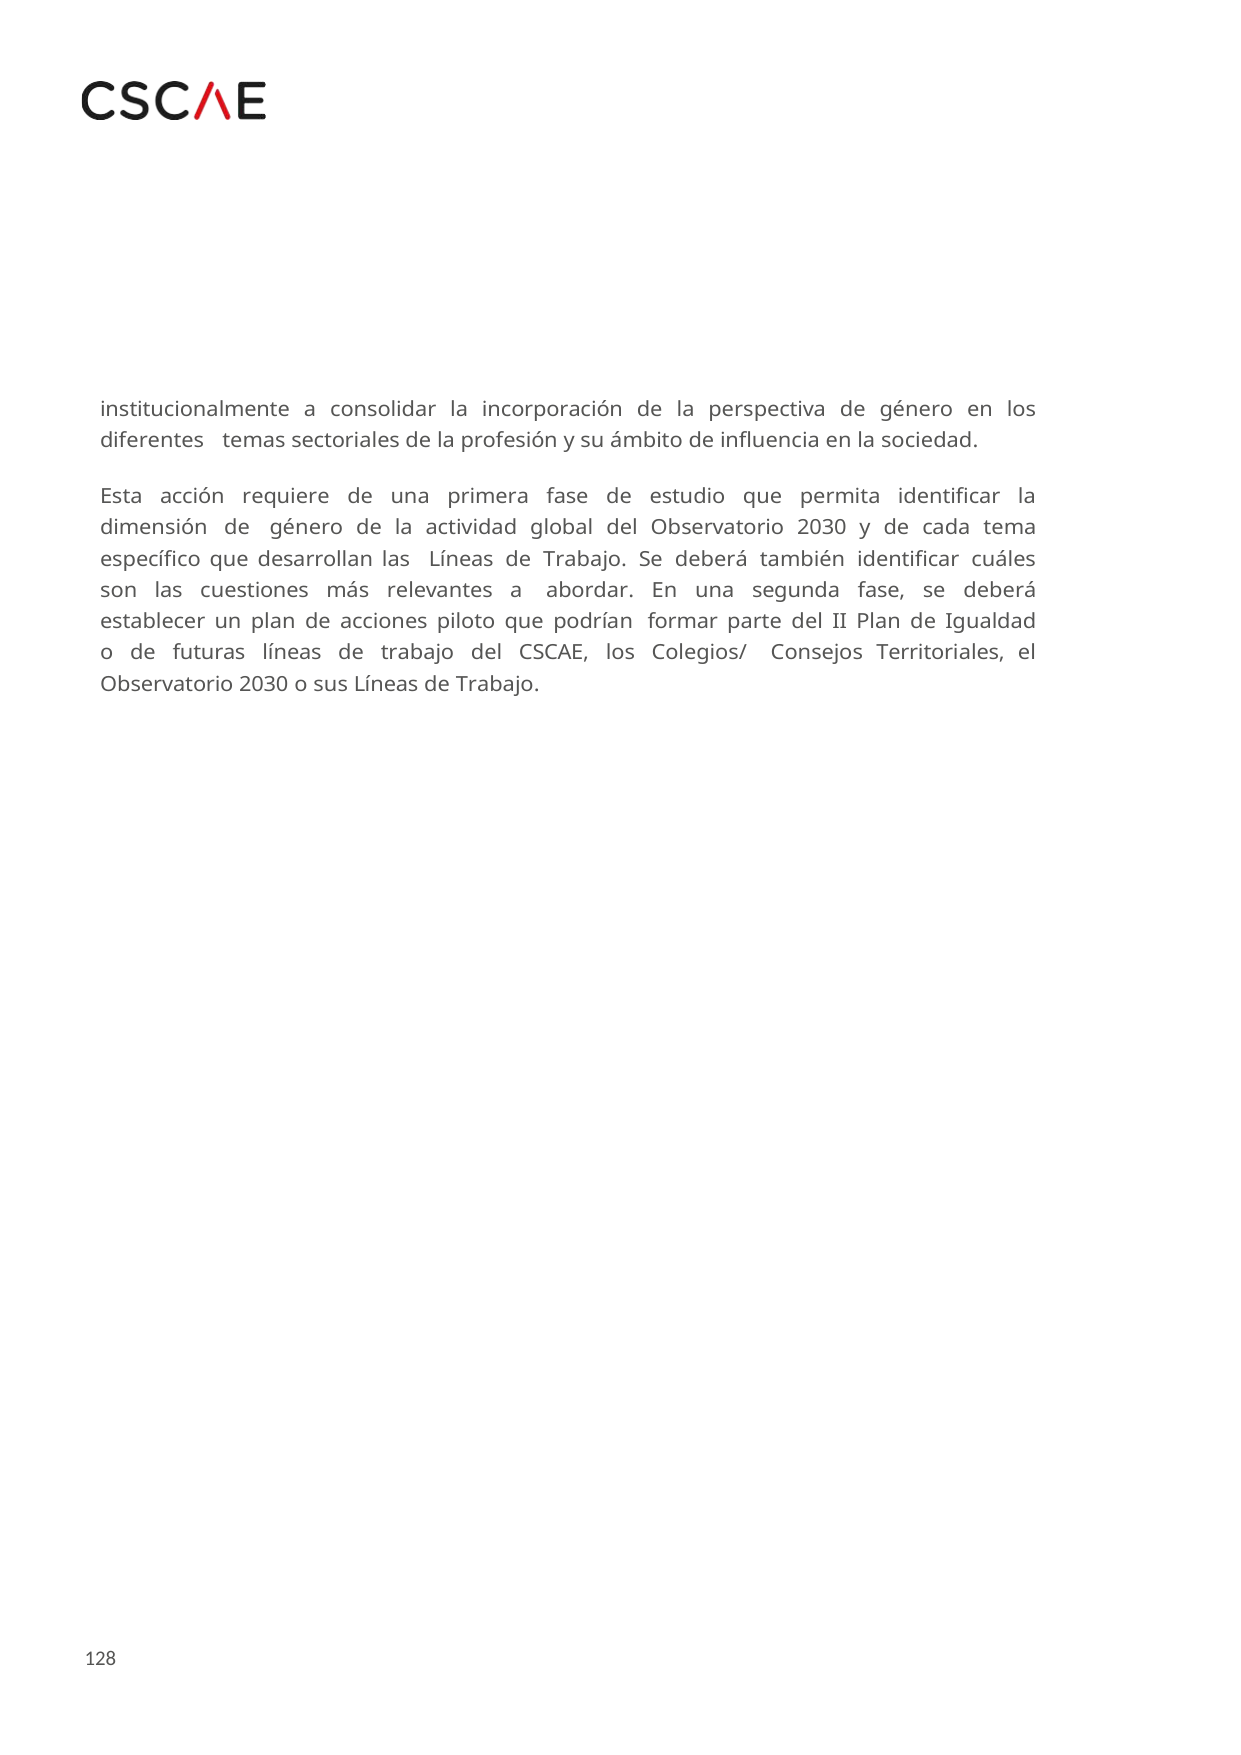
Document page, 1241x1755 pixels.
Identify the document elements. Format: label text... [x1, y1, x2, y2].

text institucionalmente a consolidar la incorporación de la perspectiva de género en los diferentes temas sectoriales de la profesión y su ámbito de inﬂuencia en la sociedad. [100, 392, 1037, 454]
text Esta acción requiere de una primera fase de estudio que permita identiﬁcar la dimensión de género de la actividad global del Observatorio 2030 y de cada tema especíﬁco que desarrollan las Líneas de Trabajo. Se deberá también identiﬁcar cuáles son las cuestiones más relevantes a abordar. En una segunda fase, se deberá establecer un plan de acciones piloto que podrían formar parte del II Plan de Igualdad o de futuras líneas de trabajo del CSCAE, los Colegios/ Consejos Territoriales, el Observatorio 2030 o sus Líneas de Trabajo. [100, 478, 1037, 697]
